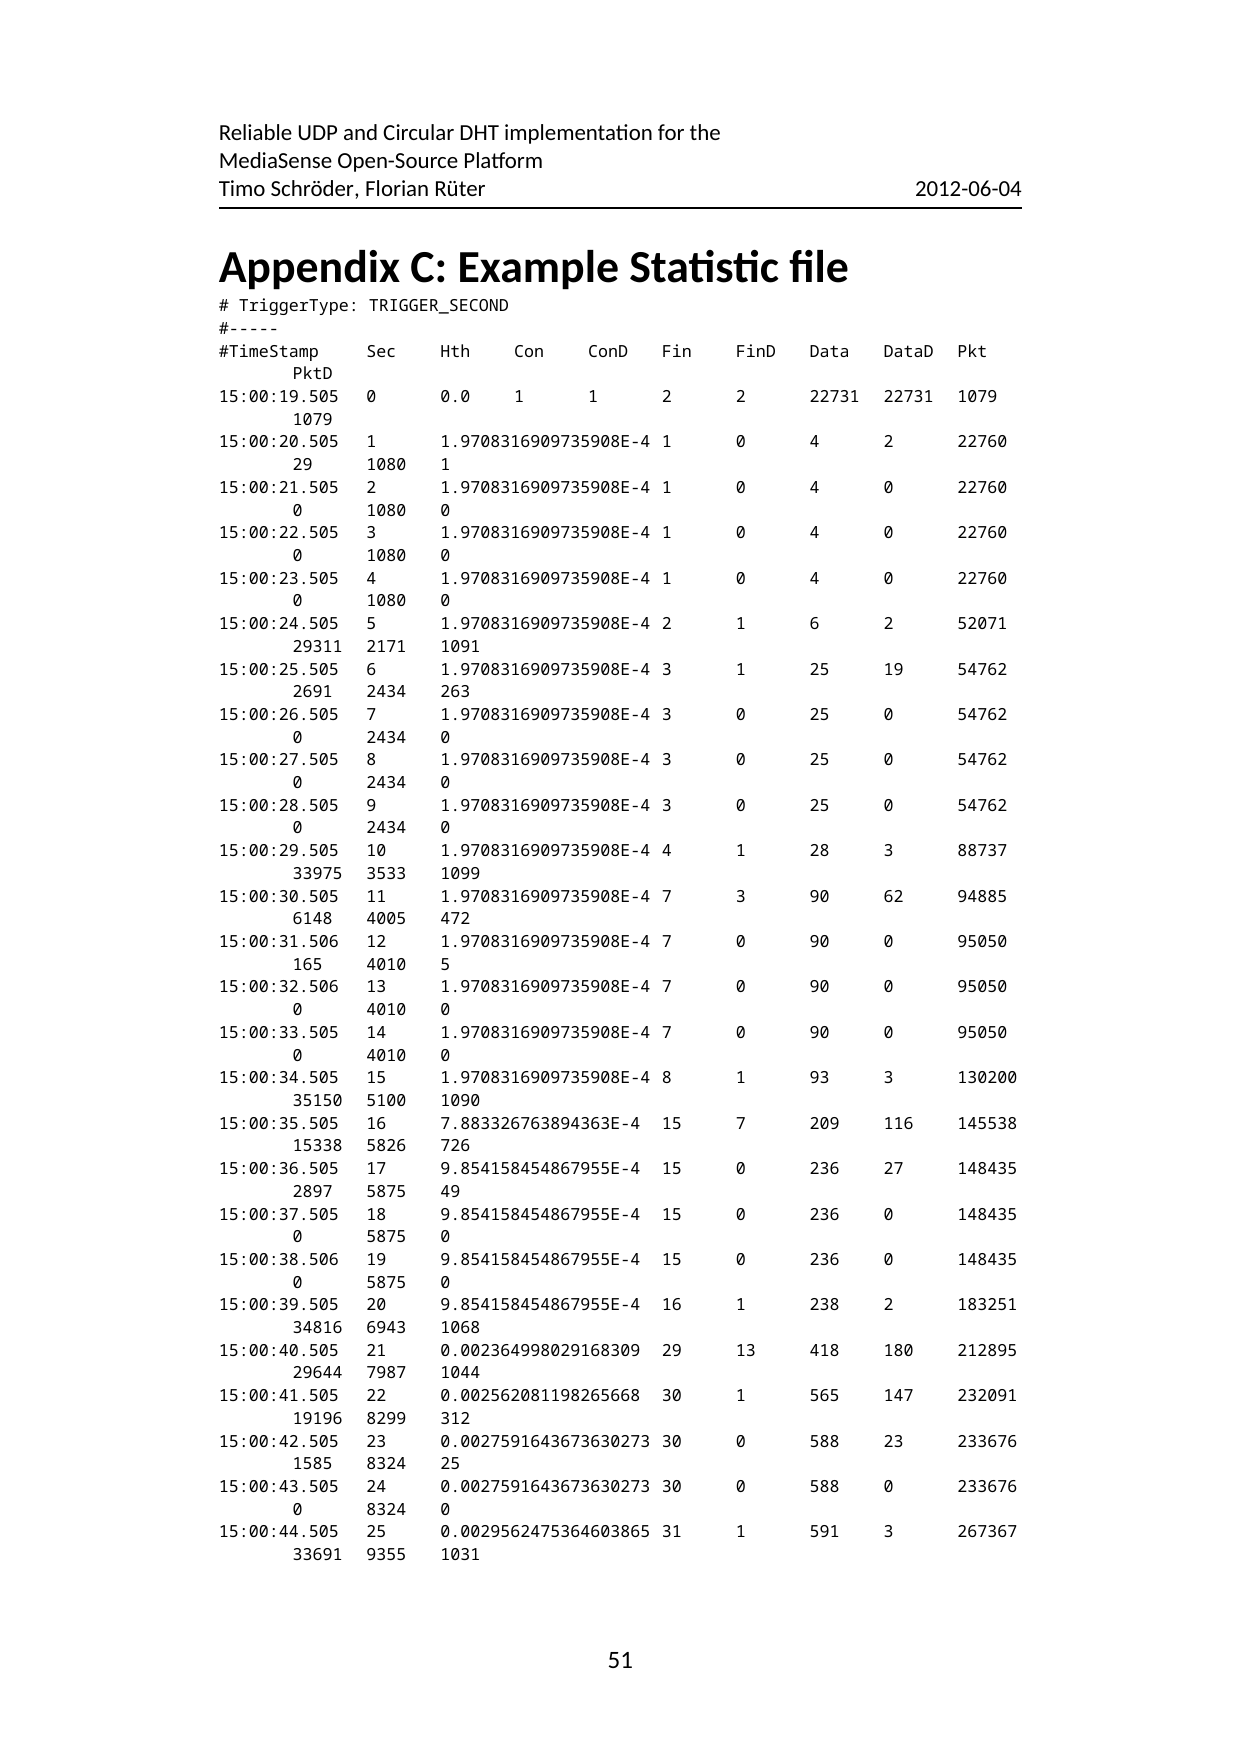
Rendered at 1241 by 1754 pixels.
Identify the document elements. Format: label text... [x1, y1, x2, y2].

text 15:00:43.505 24 0.0027591643673630273 30 0 588 0 233676 0 8324 0 [218, 1475, 1022, 1520]
text 15:00:25.505 6 1.9708316909735908E-4 3 1 25 19 54762 2691 2434 263 [218, 657, 1022, 703]
text 15:00:21.505 2 1.9708316909735908E-4 1 0 4 0 22760 0 1080 0 [218, 476, 1022, 521]
text 15:00:40.505 21 0.002364998029168309 29 13 418 180 212895 29644 7987 1044 [218, 1338, 1022, 1384]
text 15:00:37.505 18 9.854158454867955E-4 15 0 236 0 148435 0 5875 0 [218, 1202, 1022, 1248]
text 15:00:41.505 22 0.002562081198265668 30 1 565 147 232091 19196 8299 312 [218, 1384, 1022, 1429]
text 15:00:24.505 5 1.9708316909735908E-4 2 1 6 2 52071 29311 2171 1091 [218, 612, 1022, 657]
text 15:00:28.505 9 1.9708316909735908E-4 3 0 25 0 54762 0 2434 0 [218, 793, 1022, 839]
text 15:00:22.505 3 1.9708316909735908E-4 1 0 4 0 22760 0 1080 0 [218, 521, 1022, 566]
text 15:00:39.505 20 9.854158454867955E-4 16 1 238 2 183251 34816 6943 1068 [218, 1293, 1022, 1338]
subtitle Appendix C: Example Statistic file [218, 238, 1022, 294]
text 15:00:32.506 13 1.9708316909735908E-4 7 0 90 0 95050 0 4010 0 [218, 975, 1022, 1021]
text 15:00:34.505 15 1.9708316909735908E-4 8 1 93 3 130200 35150 5100 1090 [218, 1066, 1022, 1111]
text 15:00:19.505 0 0.0 1 1 2 2 22731 22731 1079 1079 [218, 385, 1022, 430]
text 15:00:42.505 23 0.0027591643673630273 30 0 588 23 233676 1585 8324 25 [218, 1429, 1022, 1475]
text 15:00:27.505 8 1.9708316909735908E-4 3 0 25 0 54762 0 2434 0 [218, 748, 1022, 793]
text 15:00:38.506 19 9.854158454867955E-4 15 0 236 0 148435 0 5875 0 [218, 1248, 1022, 1293]
text 15:00:26.505 7 1.9708316909735908E-4 3 0 25 0 54762 0 2434 0 [218, 703, 1022, 748]
text 15:00:20.505 1 1.9708316909735908E-4 1 0 4 2 22760 29 1080 1 [218, 430, 1022, 476]
text 15:00:29.505 10 1.9708316909735908E-4 4 1 28 3 88737 33975 3533 1099 [218, 839, 1022, 884]
text 15:00:33.505 14 1.9708316909735908E-4 7 0 90 0 95050 0 4010 0 [218, 1021, 1022, 1066]
text 15:00:44.505 25 0.0029562475364603865 31 1 591 3 267367 33691 9355 1031 [218, 1520, 1022, 1566]
text 15:00:36.505 17 9.854158454867955E-4 15 0 236 27 148435 2897 5875 49 [218, 1157, 1022, 1202]
text # TriggerType: TRIGGER_SECOND [218, 294, 1022, 317]
text 15:00:31.506 12 1.9708316909735908E-4 7 0 90 0 95050 165 4010 5 [218, 930, 1022, 975]
text 15:00:35.505 16 7.883326763894363E-4 15 7 209 116 145538 15338 5826 726 [218, 1111, 1022, 1157]
text 15:00:30.505 11 1.9708316909735908E-4 7 3 90 62 94885 6148 4005 472 [218, 884, 1022, 930]
text #TimeStamp Sec Hth Con ConD Fin FinD Data DataD Pkt PktD [218, 339, 1022, 385]
text #----- [218, 317, 1022, 339]
text 15:00:23.505 4 1.9708316909735908E-4 1 0 4 0 22760 0 1080 0 [218, 566, 1022, 612]
